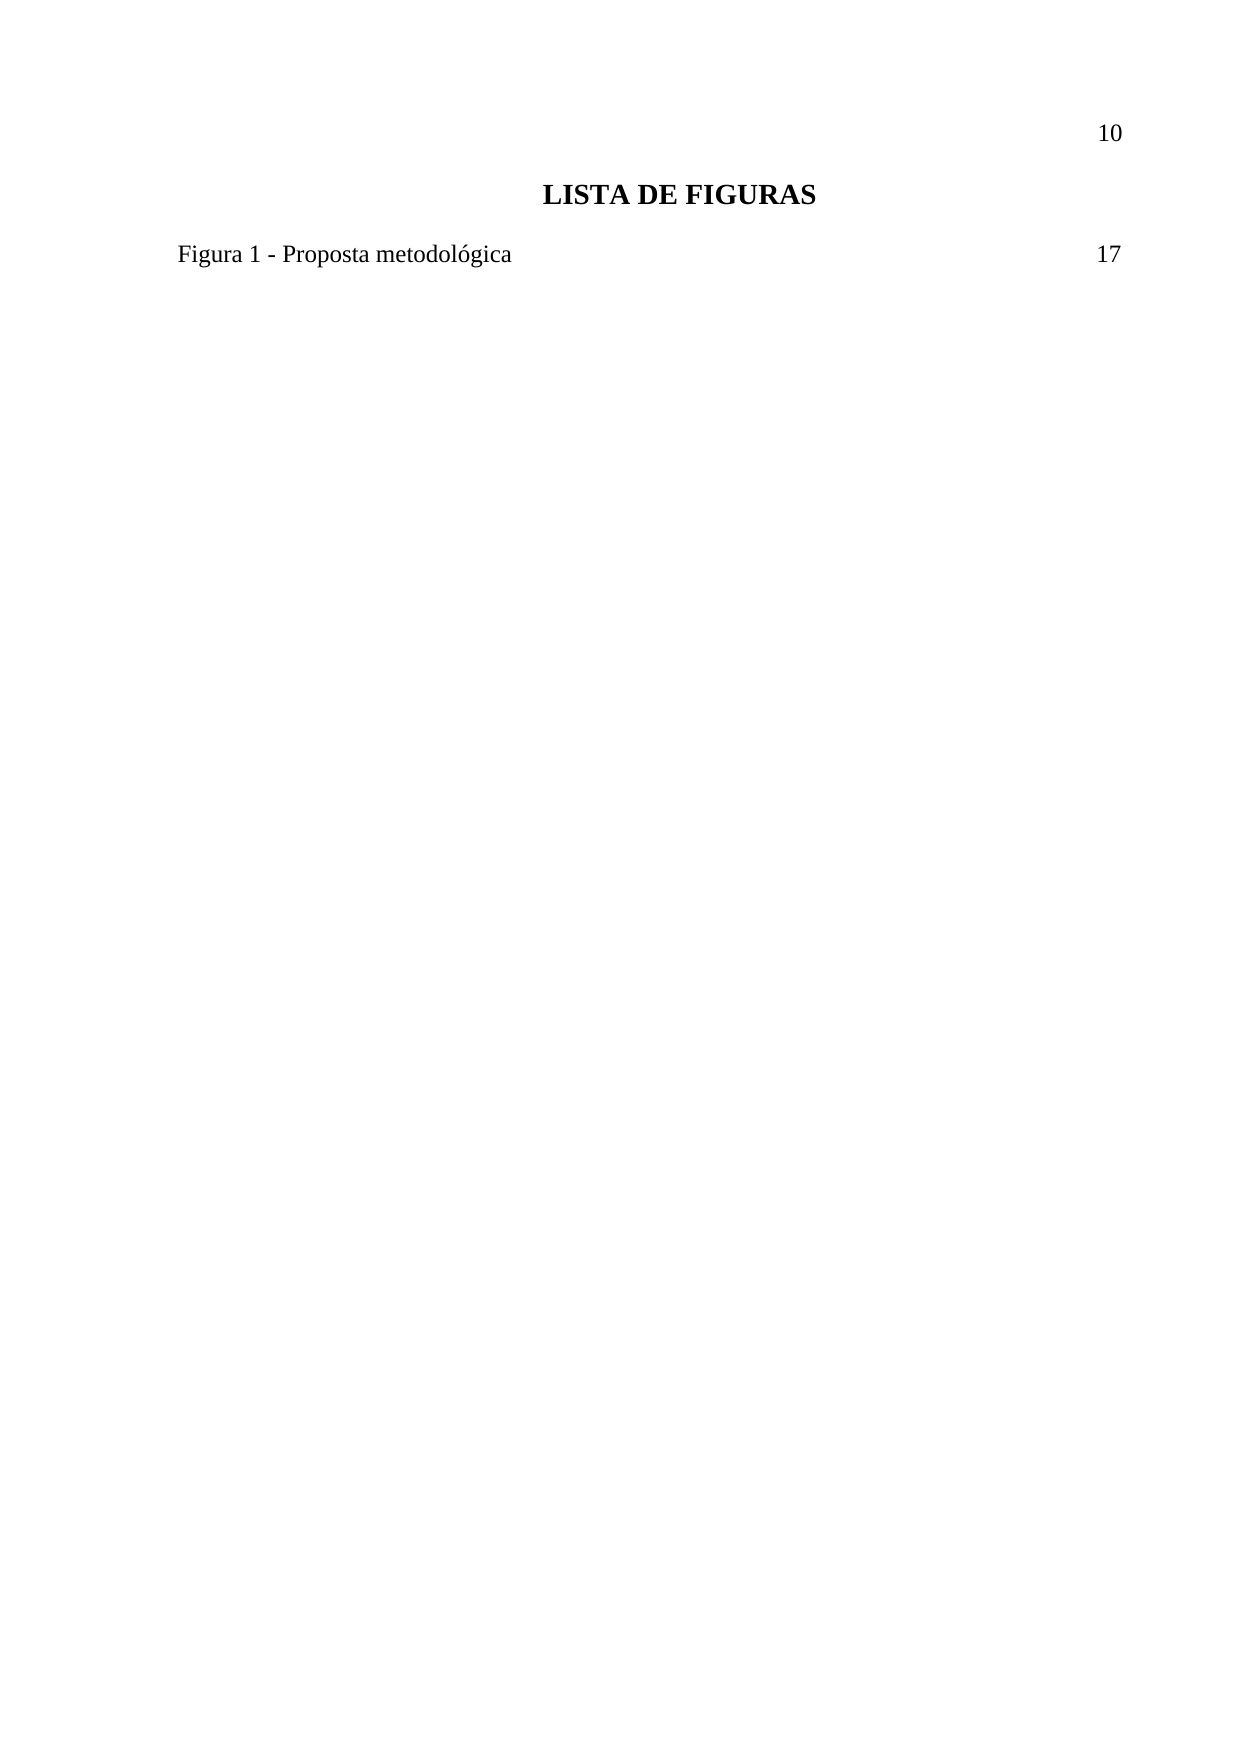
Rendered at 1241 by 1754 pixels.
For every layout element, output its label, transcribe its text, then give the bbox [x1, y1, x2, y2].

text Figura 1 - Proposta metodológica 17 [177, 239, 1122, 268]
text LISTA DE FIGURAS [207, 177, 1122, 211]
